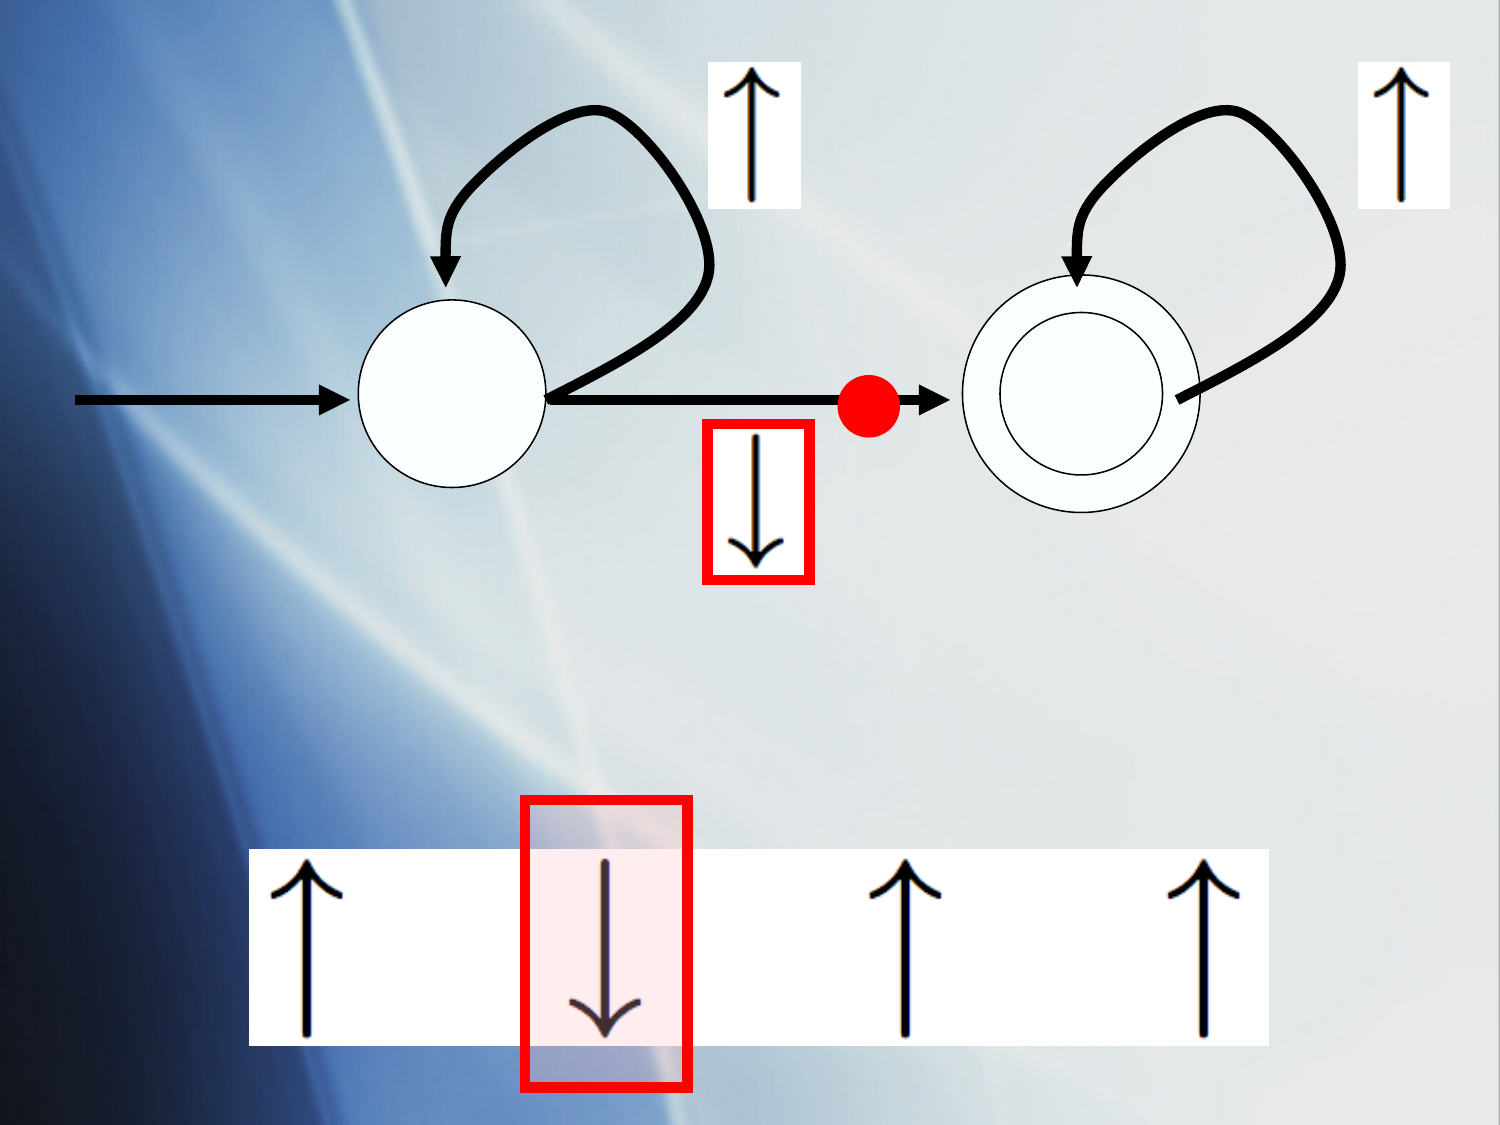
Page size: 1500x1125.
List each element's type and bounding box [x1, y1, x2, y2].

text_box [358, 299, 546, 488]
text_box [525, 800, 688, 1088]
picture [0, 0, 1500, 1125]
text_box [837, 375, 901, 438]
text_box [962, 275, 1201, 513]
